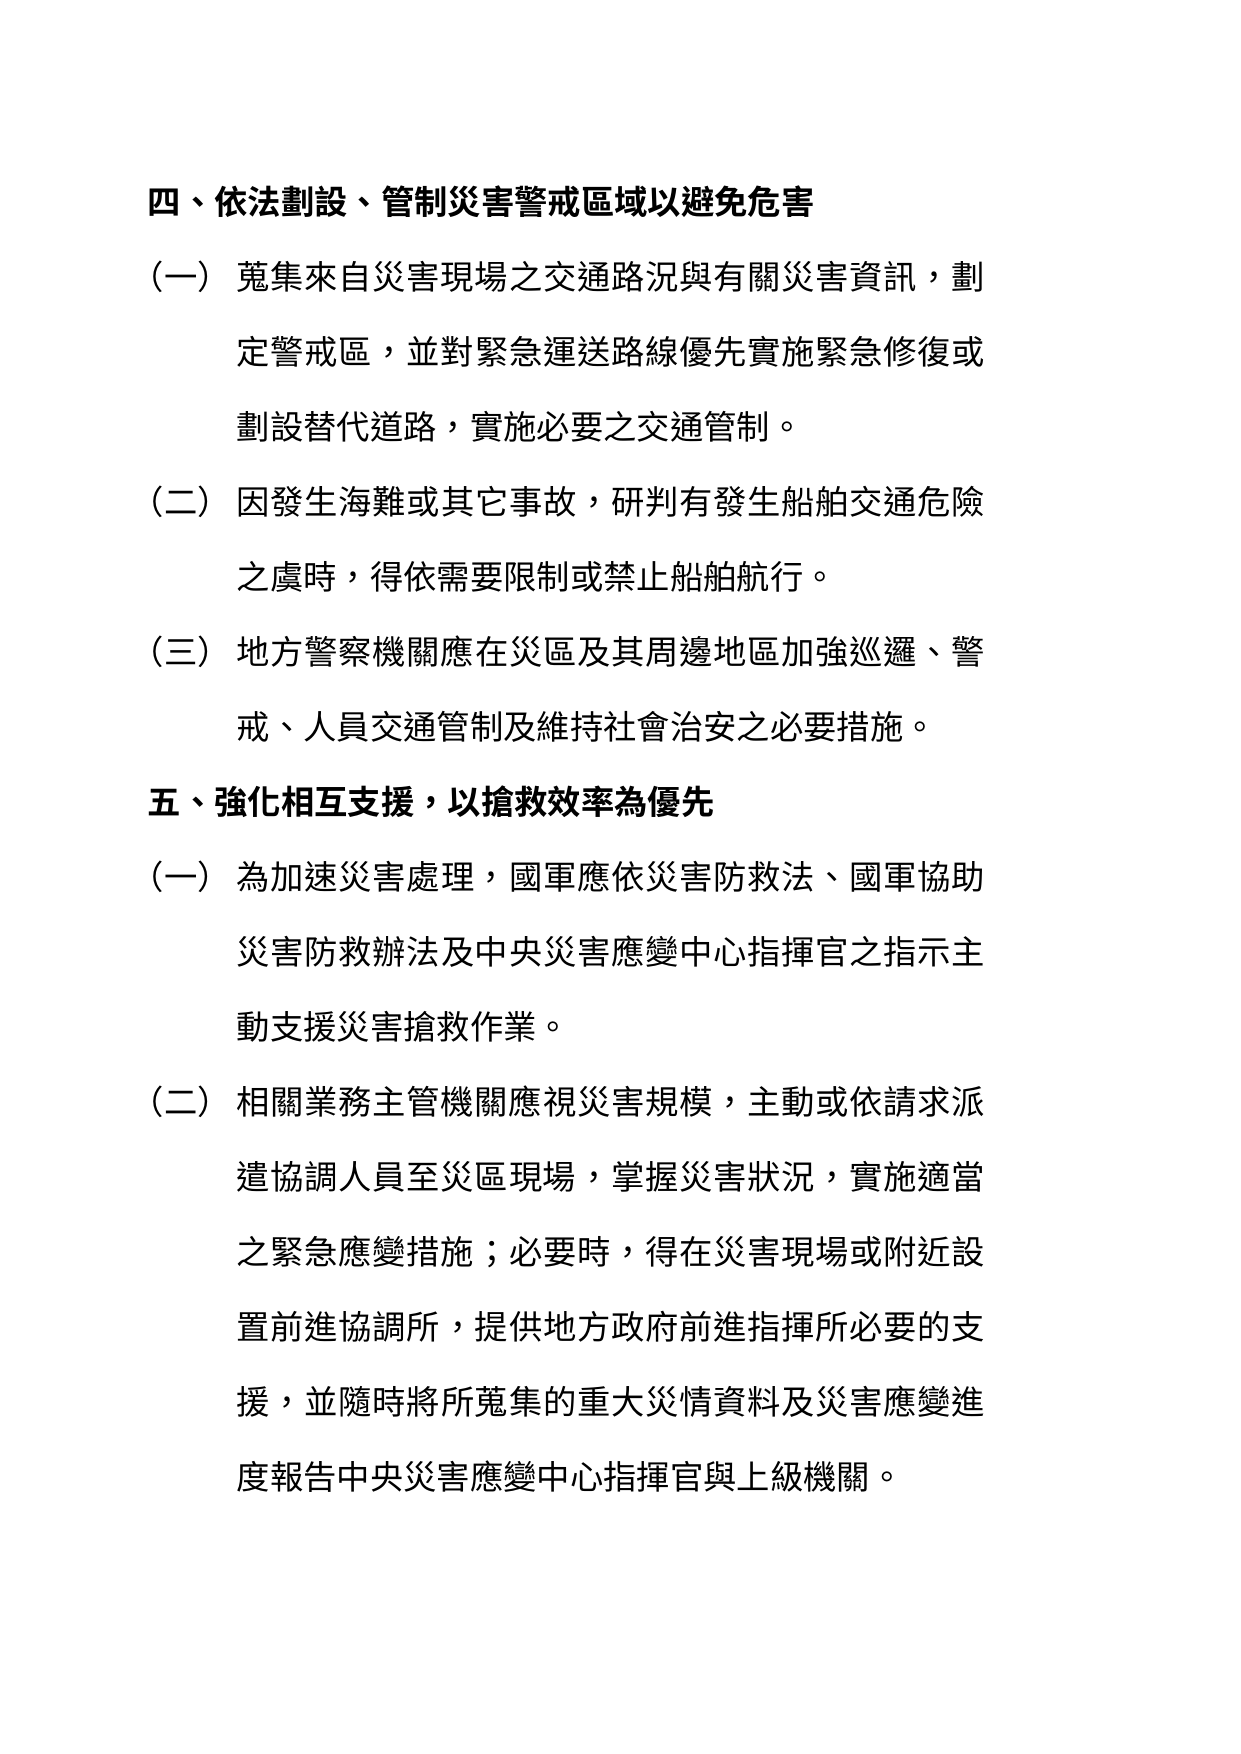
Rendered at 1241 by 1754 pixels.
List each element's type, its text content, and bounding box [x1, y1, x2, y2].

subtitle 四、依法劃設、管制災害警戒區域以避免危害 [148, 162, 985, 237]
subtitle 五、強化相互支援，以搶救效率為優先 [148, 762, 985, 837]
list 相關業務主管機關應視災害規模，主動或依請求派遣協調人員至災區現場，掌握災害狀況，實施適當之緊急應變措施；必要時，得在災害現場或附近設置前進協調所，提供地方政府前進指揮所必要的支援，並隨時將所蒐集的重大災情資料及災害應變進度報告中央災害應變中心指揮官與上級機關。 [231, 1062, 985, 1512]
list 蒐集來自災害現場之交通路況與有關災害資訊，劃定警戒區，並對緊急運送路線優先實施緊急修復或劃設替代道路，實施必要之交通管制。 [231, 237, 985, 462]
list 為加速災害處理，國軍應依災害防救法、國軍協助災害防救辦法及中央災害應變中心指揮官之指示主動支援災害搶救作業。 [231, 837, 985, 1062]
list 地方警察機關應在災區及其周邊地區加強巡邏、警戒、人員交通管制及維持社會治安之必要措施。 [231, 612, 985, 762]
list 因發生海難或其它事故，研判有發生船舶交通危險之虞時，得依需要限制或禁止船舶航行。 [231, 462, 985, 612]
